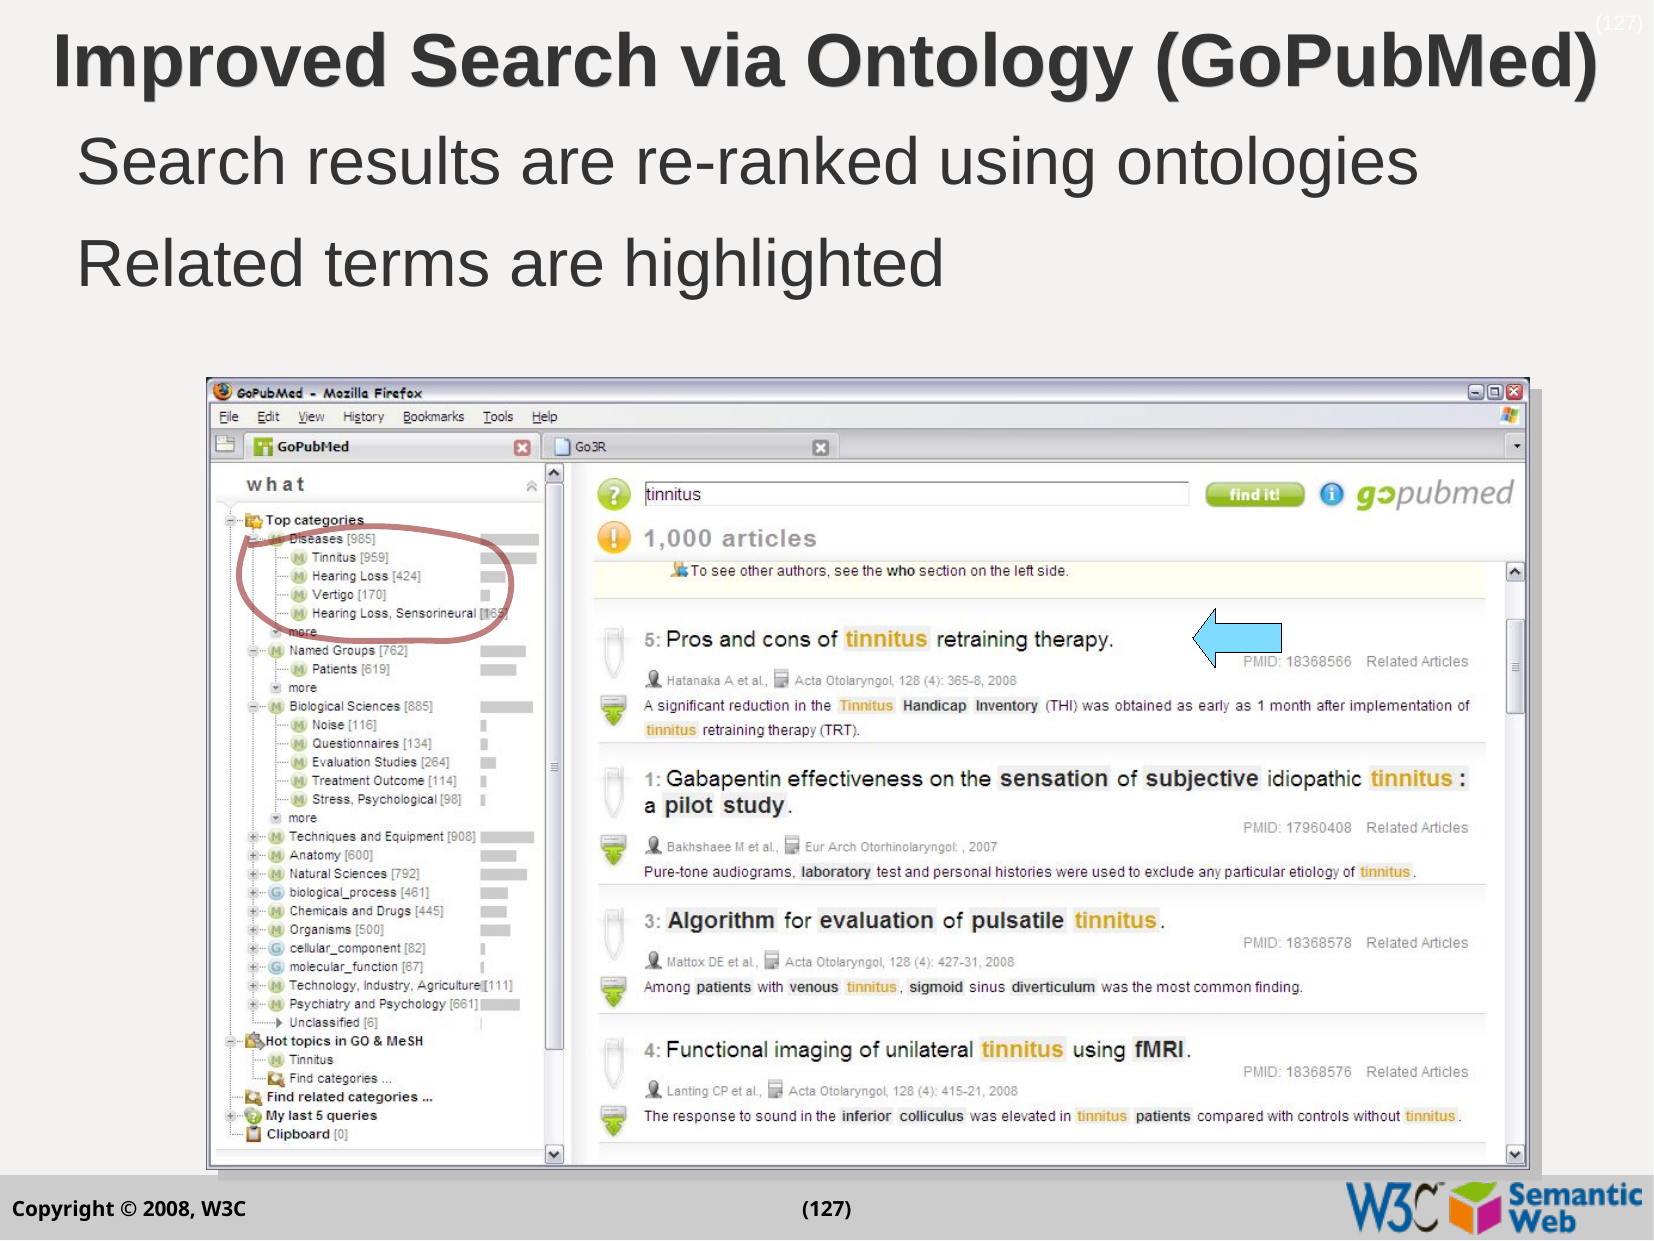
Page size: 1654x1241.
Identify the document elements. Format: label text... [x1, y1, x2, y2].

text_box [1192, 608, 1282, 668]
picture [1346, 1175, 1642, 1235]
picture [206, 377, 1530, 1170]
title Improved Search via Ontology (GoPubMed) [0, 0, 1654, 119]
list Search results are re-ranked using ontologies Related terms are highlighted [58, 123, 1654, 685]
